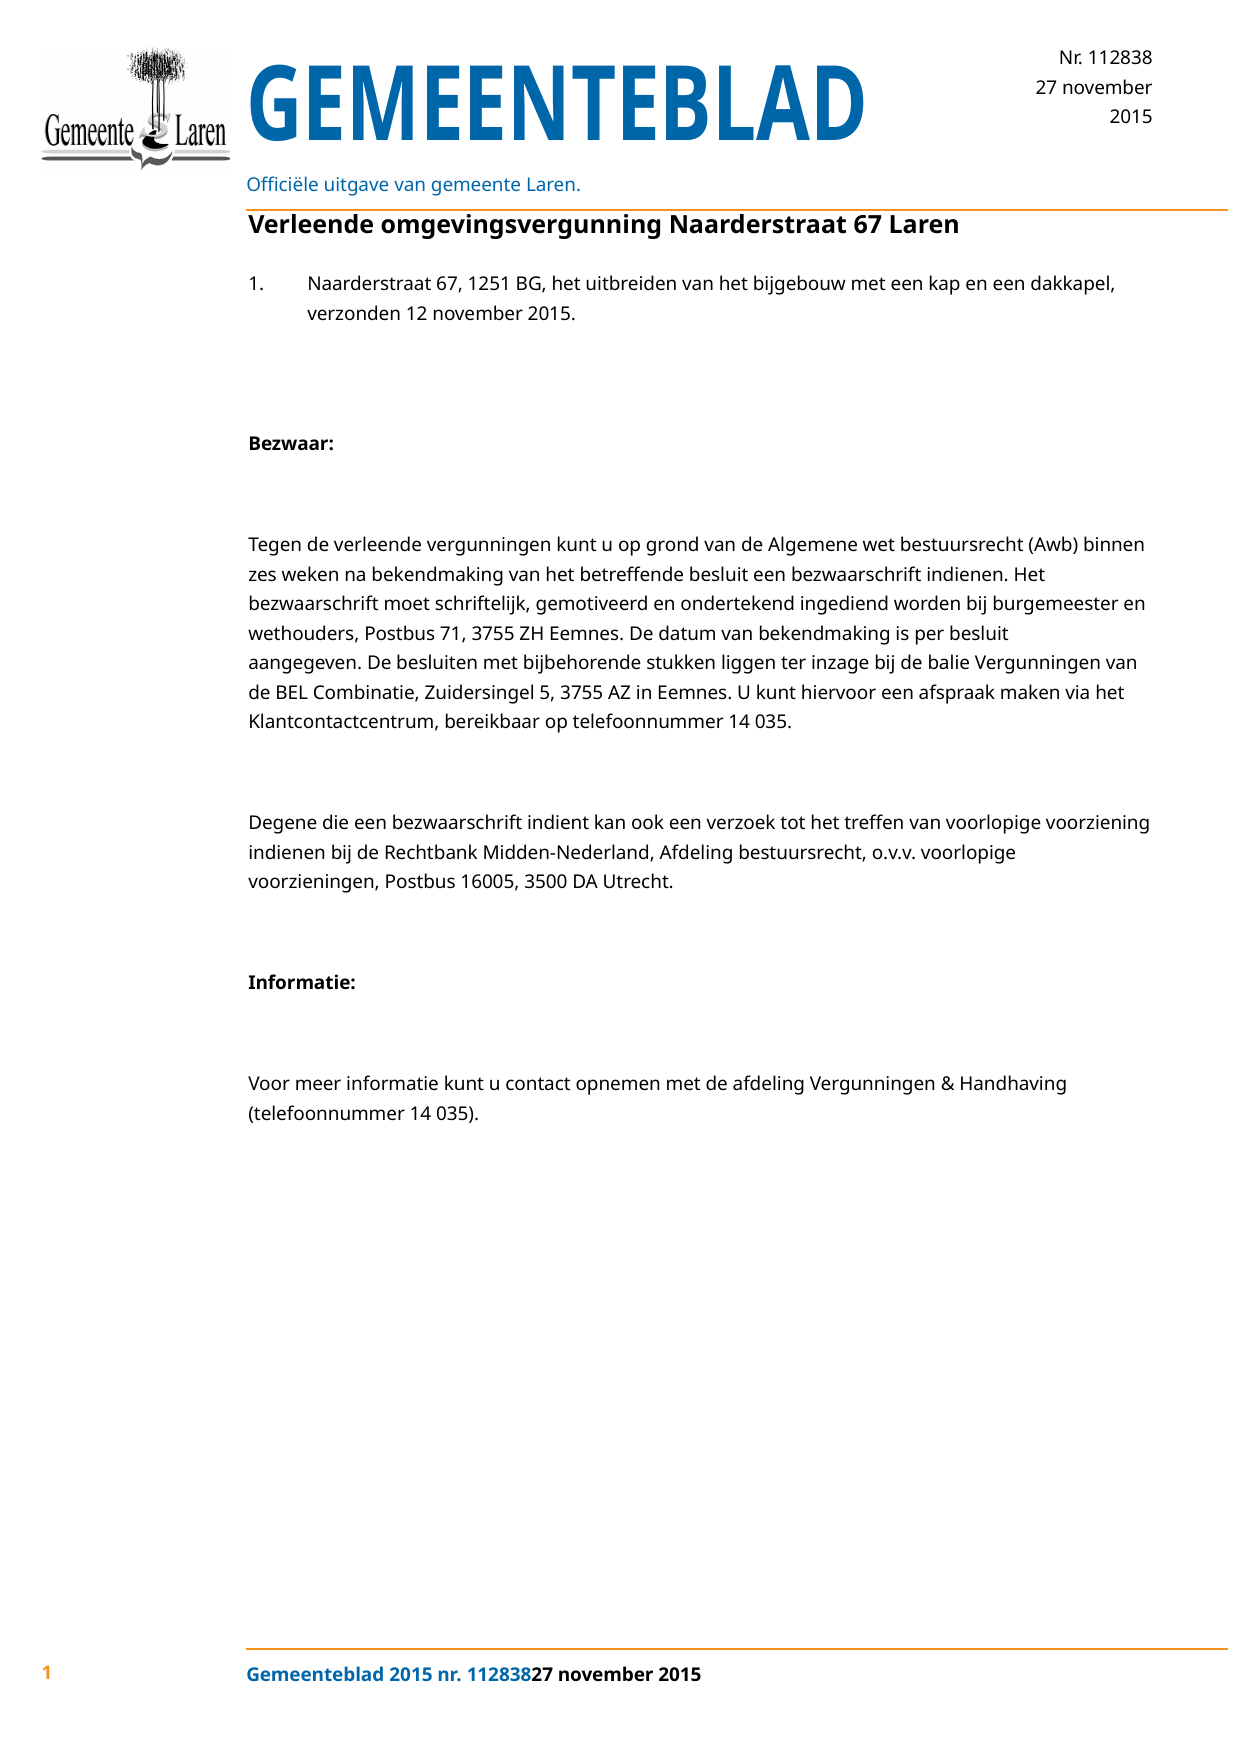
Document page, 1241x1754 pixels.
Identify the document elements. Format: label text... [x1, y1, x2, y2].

picture [41, 47, 231, 172]
list Naarderstraat 67, 1251 BG, het uitbreiden van het bijgebouw met een kap en een dakkapel, verzonden 12 november 2015. [248, 270, 1152, 326]
text Informatie: [248, 969, 1152, 995]
text Voor meer informatie kunt u contact opnemen met de afdeling Vergunningen & Handhaving (telefoonnummer 14 035). [248, 1070, 1152, 1126]
text Degene die een bezwaarschrift indient kan ook een verzoek tot het treffen van voorlopige voorziening indienen bij de Rechtbank Midden-Nederland, Afdeling bestuursrecht, o.v.v. voorlopige voorzieningen, Postbus 16005, 3500 DA Utrecht. [248, 809, 1152, 894]
text Verleende omgevingsvergunning Naarderstraat 67 Laren [248, 211, 1152, 241]
text Bezwaar: [248, 430, 1152, 456]
text Tegen de verleende vergunningen kunt u op grond van de Algemene wet bestuursrecht (Awb) binnen zes weken na bekendmaking van het betreffende besluit een bezwaarschrift indienen. Het bezwaarschrift moet schriftelijk, gemotiveerd en ondertekend ingediend worden bij burgemeester en wethouders, Postbus 71, 3755 ZH Eemnes. De datum van bekendmaking is per besluit aangegeven. De besluiten met bijbehorende stukken liggen ter inzage bij de balie Vergunningen van de BEL Combinatie, Zuidersingel 5, 3755 AZ in Eemnes. U kunt hiervoor een afspraak maken via het Klantcontactcentrum, bereikbaar op telefoonnummer 14 035. [248, 531, 1152, 734]
